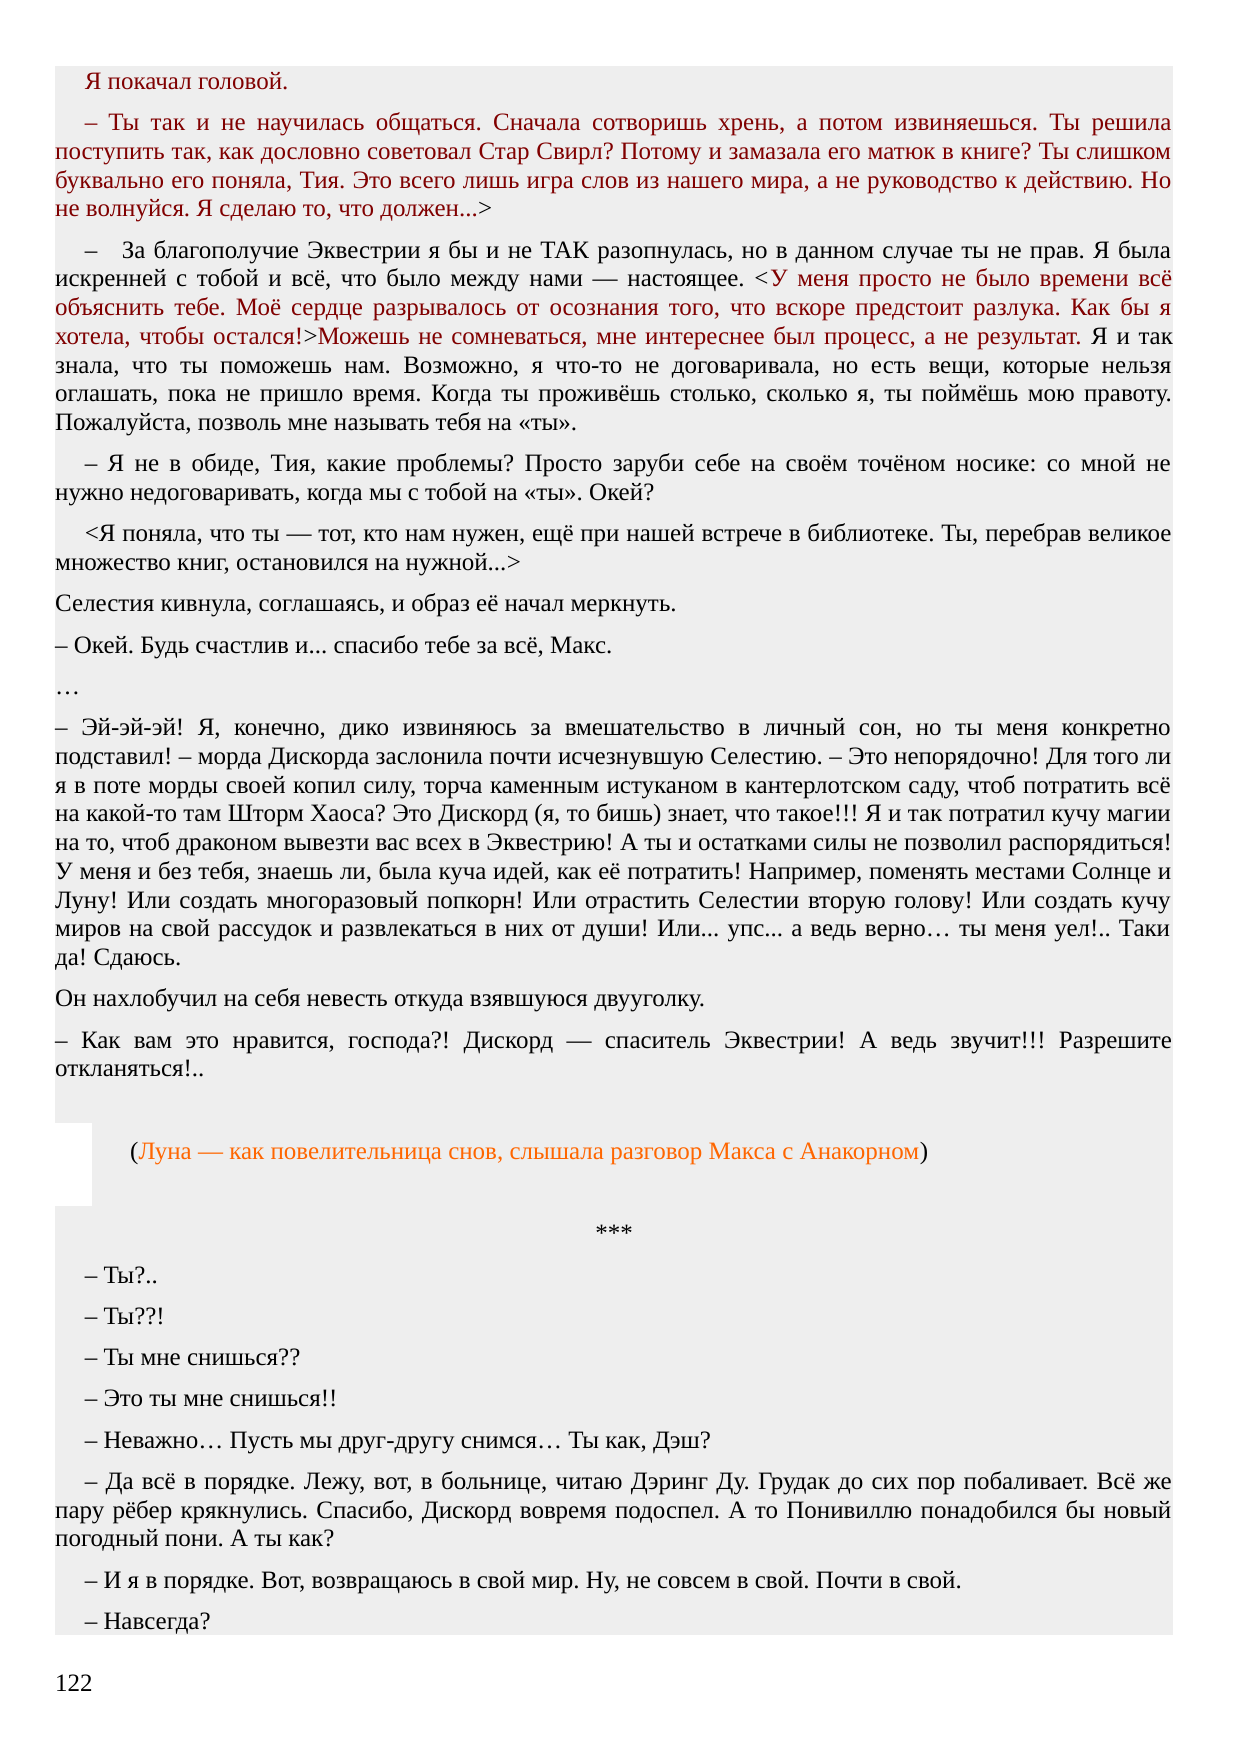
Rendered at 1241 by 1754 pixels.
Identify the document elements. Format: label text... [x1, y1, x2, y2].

text – За благополучие Эквестрии я бы и не ТАК разопнулась, но в данном случае ты не прав. Я была искренней с тобой и всё, что было между нами — настоящее. <У меня просто не было времени всё объяснить тебе. Моё сердце разрывалось от осознания того, что вскоре предстоит разлука. Как бы я хотела, чтобы остался!>Можешь не сомневаться, мне интереснее был процесс, а не результат. Я и так знала, что ты поможешь нам. Возможно, я что-то не договаривала, но есть вещи, которые нельзя оглашать, пока не пришло время. Когда ты проживёшь столько, сколько я, ты поймёшь мою правоту. Пожалуйста, позволь мне называть тебя на «ты». [55, 235, 1173, 436]
text – Ты так и не научилась общаться. Сначала сотворишь хрень, а потом извиняешься. Ты решила поступить так, как дословно советовал Стар Свирл? Потому и замазала его матюк в книге? Ты слишком буквально его поняла, Тия. Это всего лишь игра слов из нашего мира, а не руководство к действию. Но не волнуйся. Я сделаю то, что должен...> [55, 107, 1173, 222]
text <Я поняла, что ты — тот, кто нам нужен, ещё при нашей встрече в библиотеке. Ты, перебрав великое множество книг, остановился на нужной...> [55, 518, 1173, 576]
text – Навсегда? [55, 1606, 1173, 1635]
text – Неважно… Пусть мы друг-другу снимся… Ты как, Дэш? [55, 1425, 1173, 1453]
text – Как вам это нравится, господа?! Дискорд — спаситель Эквестрии! А ведь звучит!!! Разрешите откланяться!.. [55, 1025, 1173, 1082]
text – Ты мне снишься?? [55, 1342, 1173, 1371]
text – Я не в обиде, Тия, какие проблемы? Просто заруби себе на своём точёном носике: со мной не нужно недоговаривать, когда мы с тобой на «ты». Окей? [55, 448, 1173, 506]
list (Луна — как повелительница снов, слышала разговор Макса с Анакорном) [92, 1136, 1173, 1165]
text – Окей. Будь счастлив и... спасибо тебе за всё, Макс. [55, 630, 1173, 658]
text *** [55, 1218, 1173, 1247]
text Я покачал головой. [55, 66, 1173, 95]
text – Ты??! [55, 1301, 1173, 1330]
text Селестия кивнула, соглашаясь, и образ её начал меркнуть. [55, 588, 1173, 617]
text Он нахлобучил на себя невесть откуда взявшуюся двууголку. [55, 983, 1173, 1012]
text – Эй-эй-эй! Я, конечно, дико извиняюсь за вмешательство в личный сон, но ты меня конкретно подставил! – морда Дискорда заслонила почти исчезнувшую Селестию. – Это непорядочно! Для того ли я в поте морды своей копил силу, торча каменным истуканом в кантерлотском саду, чтоб потратить всё на какой-то там Шторм Хаоса? Это Дискорд (я, то бишь) знает, что такое!!! Я и так потратил кучу магии на то, чтоб драконом вывезти вас всех в Эквестрию! А ты и остатками силы не позволил распорядиться! У меня и без тебя, знаешь ли, была куча идей, как её потратить! Например, поменять местами Солнце и Луну! Или создать многоразовый попкорн! Или отрастить Селестии вторую голову! Или создать кучу миров на свой рассудок и развлекаться в них от души! Или... упс... а ведь верно… ты меня уел!.. Таки да! Сдаюсь. [55, 712, 1173, 971]
text – Это ты мне снишься!! [55, 1383, 1173, 1412]
text … [55, 671, 1173, 700]
text – Ты?.. [55, 1260, 1173, 1288]
text – Да всё в порядке. Лежу, вот, в больнице, читаю Дэринг Ду. Грудак до сих пор побаливает. Всё же пару рёбер крякнулись. Спасибо, Дискорд вовремя подоспел. А то Понивиллю понадобился бы новый погодный пони. А ты как? [55, 1466, 1173, 1552]
text – И я в порядке. Вот, возвращаюсь в свой мир. Ну, не совсем в свой. Почти в свой. [55, 1565, 1173, 1593]
